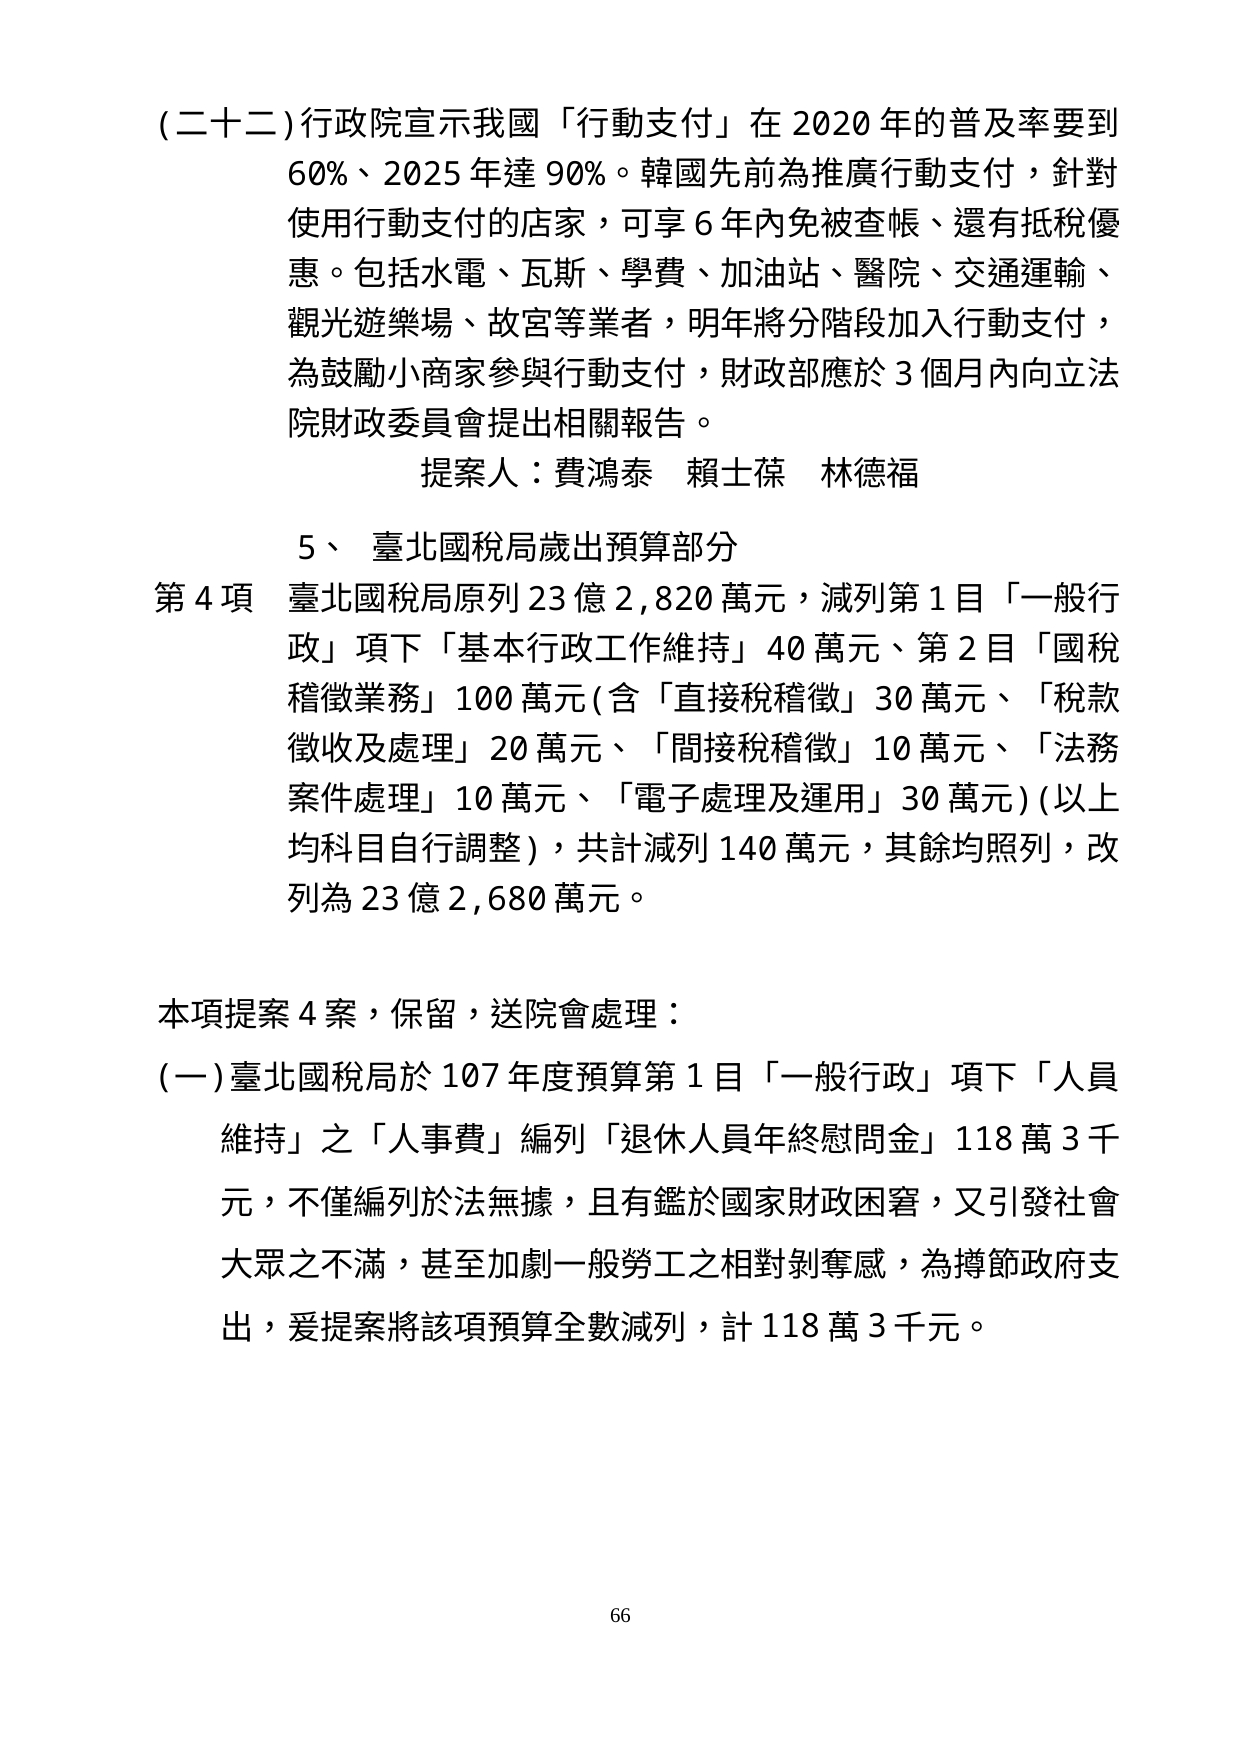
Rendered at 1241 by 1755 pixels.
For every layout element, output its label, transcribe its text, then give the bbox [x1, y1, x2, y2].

text 提案人：費鴻泰 賴士葆 林德福 [120, 446, 1120, 496]
text (二十二)行政院宣示我國「行動支付」在2020年的普及率要到60%、2025年達90%。韓國先前為推廣行動支付，針對使用行動支付的店家，可享6年內免被查帳、還有抵稅優惠。包括水電、瓦斯、學費、加油站、醫院、交通運輸、觀光遊樂場、故宮等業者，明年將分階段加入行動支付，為鼓勵小商家參與行動支付，財政部應於3個月內向立法院財政委員會提出相關報告。 [153, 96, 1120, 446]
list 臺北國稅局歲出預算部分 [297, 514, 1120, 571]
text 本項提案4案，保留，送院會處理： [157, 971, 1120, 1033]
text 第4項 臺北國稅局原列23億2,820萬元，減列第1目「一般行政」項下「基本行政工作維持」40萬元、第2目「國稅稽徵業務」100萬元(含「直接稅稽徵」30萬元、「稅款徵收及處理」20萬元、「間接稅稽徵」10萬元、「法務案件處理」10萬元、「電子處理及運用」30萬元)(以上均科目自行調整)，共計減列140萬元，其餘均照列，改列為23億2,680萬元。 [153, 571, 1120, 921]
text (一)臺北國稅局於107年度預算第1目「一般行政」項下「人員維持」之「人事費」編列「退休人員年終慰問金」118萬3千元，不僅編列於法無據，且有鑑於國家財政困窘，又引發社會大眾之不滿，甚至加劇一般勞工之相對剝奪感，為撙節政府支出，爰提案將該項預算全數減列，計118萬3千元。 [153, 1033, 1120, 1346]
